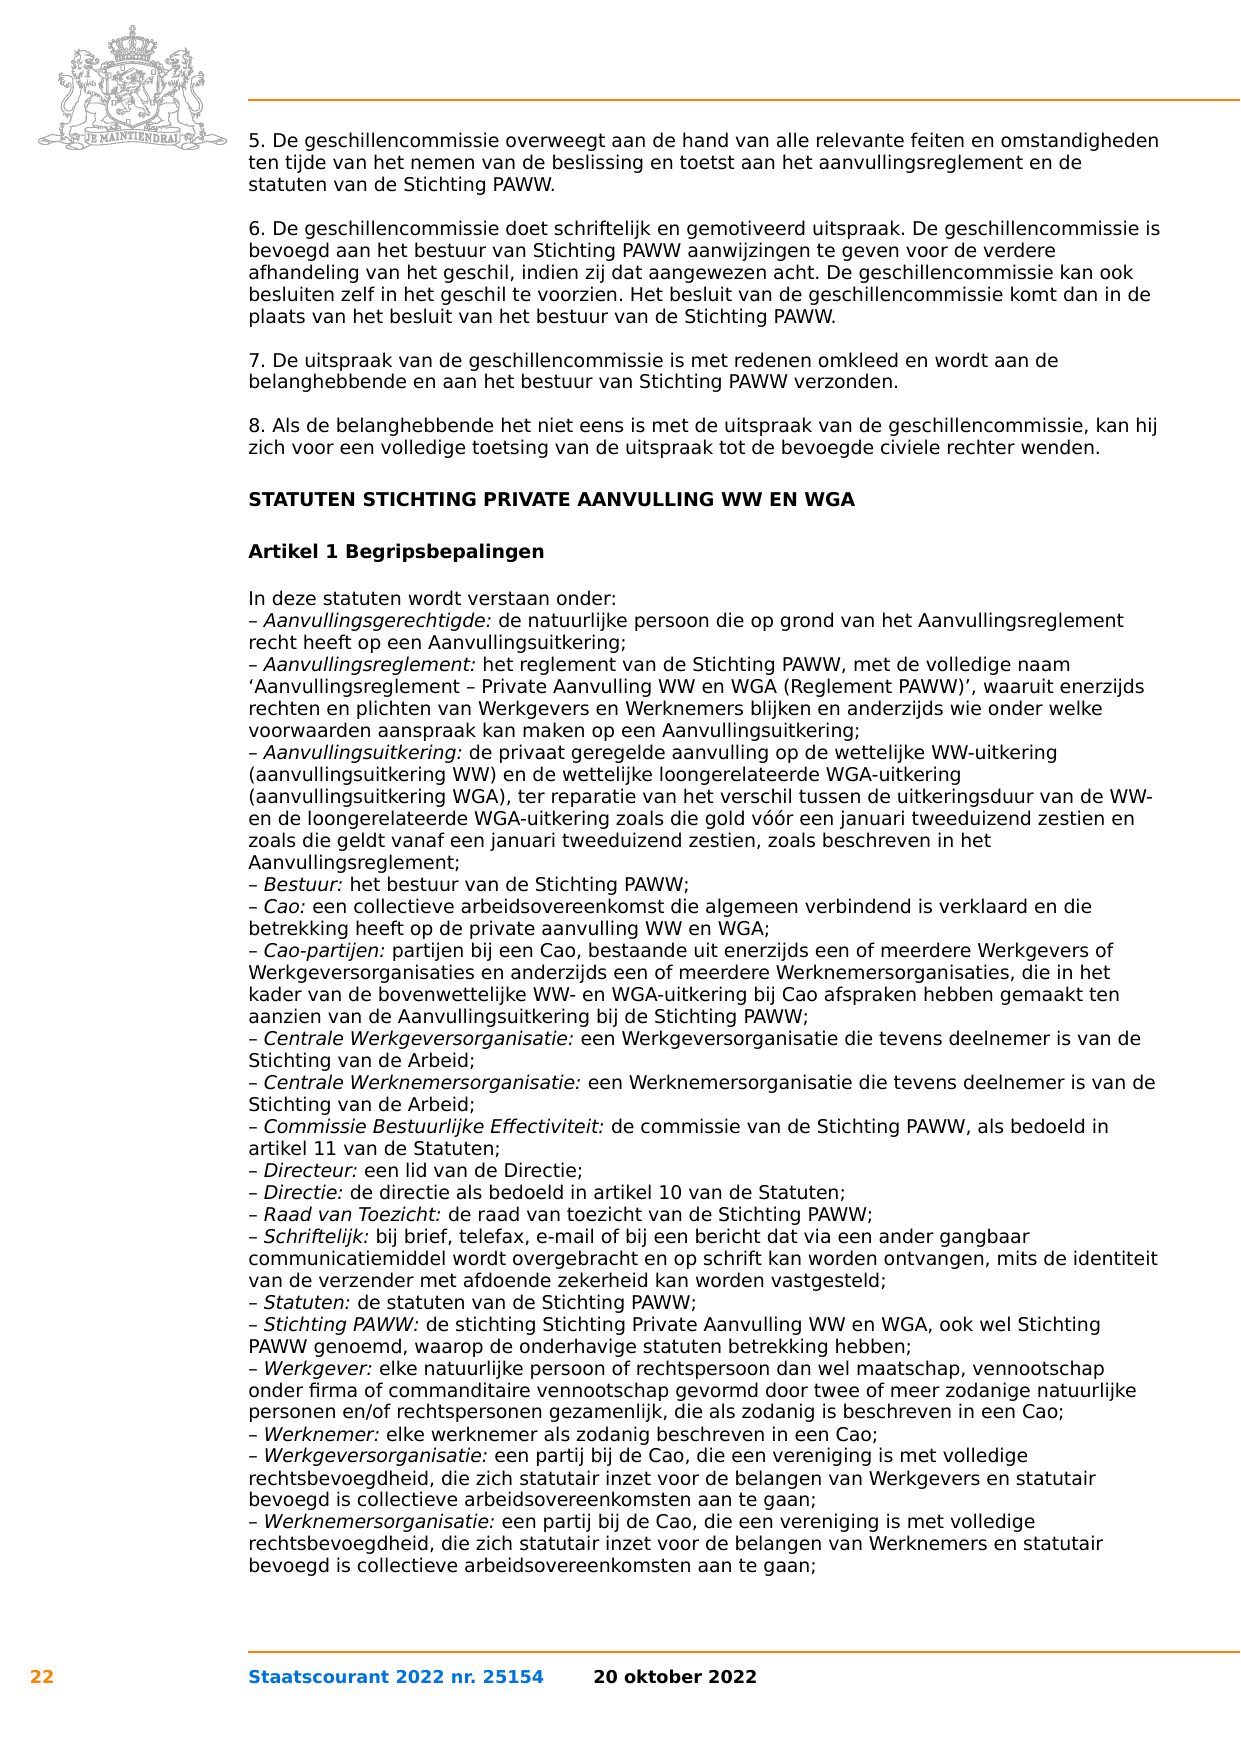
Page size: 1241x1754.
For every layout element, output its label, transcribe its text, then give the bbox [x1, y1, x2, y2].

text – Aanvullingsreglement: het reglement van de Stichting PAWW, met de volledige naam ‘Aanvullingsreglement – Private Aanvulling WW en WGA (Reglement PAWW)’, waaruit enerzijds rechten en plichten van Werkgevers en Werknemers blijken en anderzijds wie onder welke voorwaarden aanspraak kan maken op een Aanvullingsuitkering; [248, 654, 1163, 742]
picture [38, 25, 227, 150]
text – Commissie Bestuurlijke Effectiviteit: de commissie van de Stichting PAWW, als bedoeld in artikel 11 van de Statuten; [248, 1116, 1163, 1160]
text – Werknemer: elke werknemer als zodanig beschreven in een Cao; [248, 1423, 1163, 1445]
text – Directie: de directie als bedoeld in artikel 10 van de Statuten; [248, 1182, 1163, 1204]
text 5. De geschillencommissie overweegt aan de hand van alle relevante feiten en omstandigheden ten tijde van het nemen van de beslissing en toetst aan het aanvullingsreglement en de statuten van de Stichting PAWW. [248, 130, 1163, 196]
text – Werkgever: elke natuurlijke persoon of rechtspersoon dan wel maatschap, vennootschap onder firma of commanditaire vennootschap gevormd door twee of meer zodanige natuurlijke personen en/of rechtspersonen gezamenlijk, die als zodanig is beschreven in een Cao; [248, 1357, 1163, 1423]
text – Aanvullingsgerechtigde: de natuurlijke persoon die op grond van het Aanvullingsreglement recht heeft op een Aanvullingsuitkering; [248, 610, 1163, 654]
text – Werkgeversorganisatie: een partij bij de Cao, die een vereniging is met volledige rechtsbevoegdheid, die zich statutair inzet voor de belangen van Werkgevers en statutair bevoegd is collectieve arbeidsovereenkomsten aan te gaan; [248, 1445, 1163, 1511]
text – Centrale Werkgeversorganisatie: een Werkgeversorganisatie die tevens deelnemer is van de Stichting van de Arbeid; [248, 1028, 1163, 1072]
text – Werknemersorganisatie: een partij bij de Cao, die een vereniging is met volledige rechtsbevoegdheid, die zich statutair inzet voor de belangen van Werknemers en statutair bevoegd is collectieve arbeidsovereenkomsten aan te gaan; [248, 1511, 1163, 1577]
text 7. De uitspraak van de geschillencommissie is met redenen omkleed en wordt aan de belanghebbende en aan het bestuur van Stichting PAWW verzonden. [248, 349, 1163, 393]
text 8. Als de belanghebbende het niet eens is met de uitspraak van de geschillencommissie, kan hij zich voor een volledige toetsing van de uitspraak tot de bevoegde civiele rechter wenden. [248, 415, 1163, 459]
text – Stichting PAWW: de stichting Stichting Private Aanvulling WW en WGA, ook wel Stichting PAWW genoemd, waarop de onderhavige statuten betrekking hebben; [248, 1313, 1163, 1357]
text – Bestuur: het bestuur van de Stichting PAWW; [248, 874, 1163, 896]
text In deze statuten wordt verstaan onder: [248, 588, 1163, 610]
text – Aanvullingsuitkering: de privaat geregelde aanvulling op de wettelijke WW-uitkering (aanvullingsuitkering WW) en de wettelijke loongerelateerde WGA-uitkering (aanvullingsuitkering WGA), ter reparatie van het verschil tussen de uitkeringsduur van de WW- en de loongerelateerde WGA-uitkering zoals die gold vóór een januari tweeduizend zestien en zoals die geldt vanaf een januari tweeduizend zestien, zoals beschreven in het Aanvullingsreglement; [248, 742, 1163, 874]
text – Raad van Toezicht: de raad van toezicht van de Stichting PAWW; [248, 1204, 1163, 1226]
text – Centrale Werknemersorganisatie: een Werknemersorganisatie die tevens deelnemer is van de Stichting van de Arbeid; [248, 1072, 1163, 1116]
text – Cao-partijen: partijen bij een Cao, bestaande uit enerzijds een of meerdere Werkgevers of Werkgeversorganisaties en anderzijds een of meerdere Werknemersorganisaties, die in het kader van de bovenwettelijke WW- en WGA-uitkering bij Cao afspraken hebben gemaakt ten aanzien van de Aanvullingsuitkering bij de Stichting PAWW; [248, 940, 1163, 1028]
subtitle Artikel 1 Begripsbepalingen [248, 541, 1163, 563]
text – Schriftelijk: bij brief, telefax, e-mail of bij een bericht dat via een ander gangbaar communicatiemiddel wordt overgebracht en op schrift kan worden ontvangen, mits de identiteit van de verzender met afdoende zekerheid kan worden vastgesteld; [248, 1226, 1163, 1292]
subtitle STATUTEN STICHTING PRIVATE AANVULLING WW EN WGA [248, 489, 1163, 511]
text – Statuten: de statuten van de Stichting PAWW; [248, 1292, 1163, 1313]
text – Directeur: een lid van de Directie; [248, 1160, 1163, 1182]
text – Cao: een collectieve arbeidsovereenkomst die algemeen verbindend is verklaard en die betrekking heeft op de private aanvulling WW en WGA; [248, 896, 1163, 940]
text 6. De geschillencommissie doet schriftelijk en gemotiveerd uitspraak. De geschillencommissie is bevoegd aan het bestuur van Stichting PAWW aanwijzingen te geven voor de verdere afhandeling van het geschil, indien zij dat aangewezen acht. De geschillencommissie kan ook besluiten zelf in het geschil te voorzien. Het besluit van de geschillencommissie komt dan in de plaats van het besluit van het bestuur van de Stichting PAWW. [248, 218, 1163, 328]
